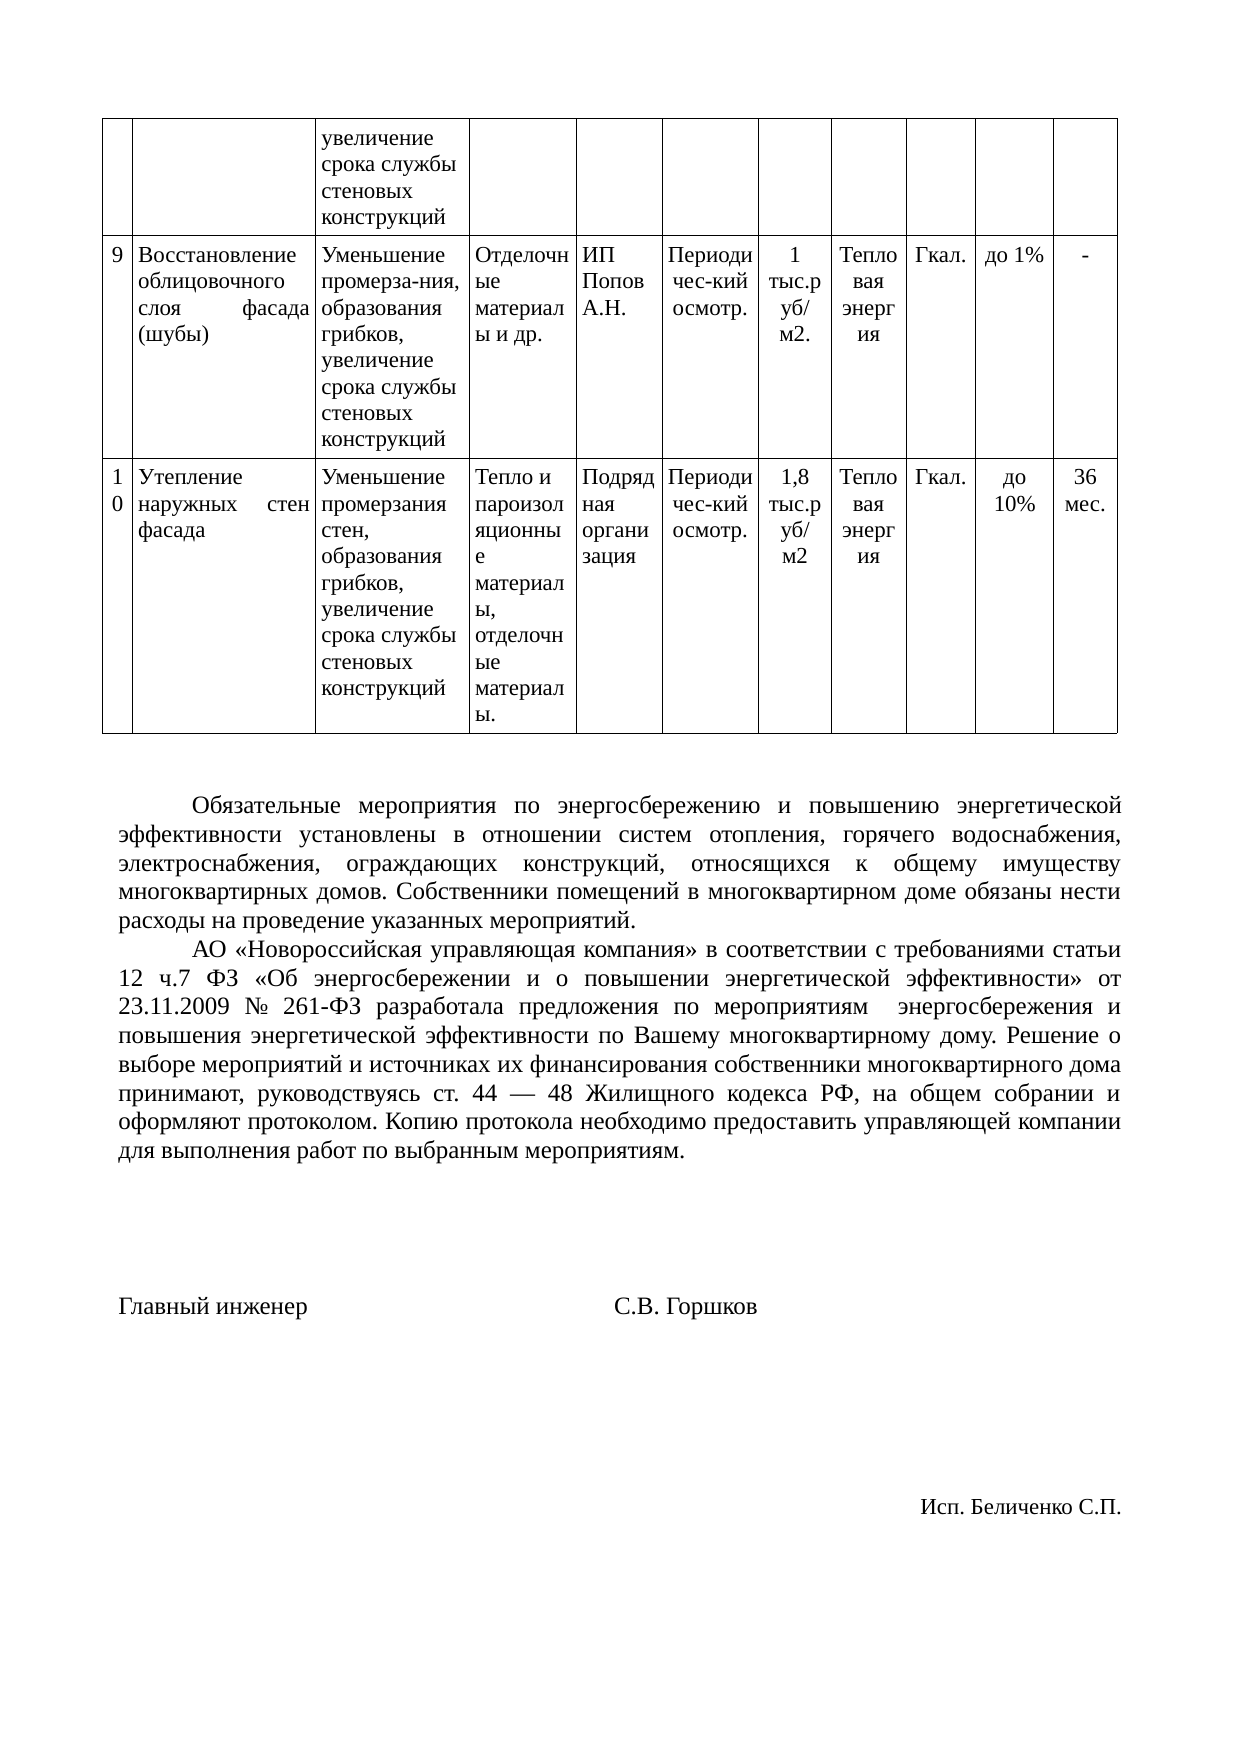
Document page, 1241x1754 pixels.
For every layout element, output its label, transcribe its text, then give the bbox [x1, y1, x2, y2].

table_cell [759, 119, 831, 235]
table_cell 1 тыс.руб/ м2. [759, 236, 831, 457]
table_cell [1054, 119, 1117, 235]
table_cell [133, 119, 315, 235]
text Главный инженер С.В. Горшков [118, 1291, 1122, 1320]
table_cell 1,8 тыс.руб/ м2 [759, 459, 831, 733]
table_cell Тепло и пароизоляционные материалы, отделочные материалы. [470, 459, 576, 733]
table_cell Восстановление облицовочного слоя фасада (шубы) [133, 236, 315, 457]
table_cell [976, 119, 1053, 235]
table_cell [1118, 235, 1122, 457]
table_cell Подрядная организация [577, 459, 662, 733]
table_cell Периодичес-кий осмотр. [663, 459, 758, 733]
table_cell [103, 119, 132, 235]
table_cell ИП Попов А.Н. [577, 236, 662, 457]
table_cell [832, 119, 906, 235]
table_cell Тепловая энергия [832, 459, 906, 733]
table_cell Периодичес-кий осмотр. [663, 236, 758, 457]
table_cell Отделочные материалы и др. [470, 236, 576, 457]
text Исп. Беличенко С.П. [118, 1493, 1122, 1519]
table_cell 36 мес. [1054, 459, 1117, 733]
table_cell Утепление наружных стен фасада [133, 459, 315, 733]
table_cell до 1% [976, 236, 1053, 457]
table_cell - [1054, 236, 1117, 457]
table_cell [1118, 458, 1122, 733]
table_cell Гкал. [907, 236, 975, 457]
text АО «Новороссийская управляющая компания» в соответствии с требованиями статьи 12 ч.7 ФЗ «Об энергосбережении и о повышении энергетической эффективности» от 23.11.2009 № 261-ФЗ разработала предложения по мероприятиям энергосбережения и повышения энергетической эффективности по Вашему многоквартирному дому. Решение о выборе мероприятий и источниках их финансирования собственники многоквартирного дома принимают, руководствуясь ст. 44 — 48 Жилищного кодекса РФ, на общем собрании и оформляют протоколом. Копию протокола необходимо предоставить управляющей компании для выполнения работ по выбранным мероприятиям. [118, 934, 1122, 1164]
table_cell 10 [103, 459, 132, 733]
text Обязательные мероприятия по энергосбережению и повышению энергетической эффективности установлены в отношении систем отопления, горячего водоснабжения, электроснабжения, ограждающих конструкций, относящихся к общему имуществу многоквартирных домов. Собственники помещений в многоквартирном доме обязаны нести расходы на проведение указанных мероприятий. [118, 790, 1122, 934]
table_cell [907, 119, 975, 235]
table_cell [1118, 118, 1122, 235]
table_cell Тепловая энергия [832, 236, 906, 457]
table_cell увеличение срока службы стеновых конструкций [316, 119, 469, 235]
table_cell [663, 119, 758, 235]
table_cell Уменьшение промерза-ния, образования грибков, увеличение срока службы стеновых конструкций [316, 236, 469, 457]
table_cell 9 [103, 236, 132, 457]
table_cell Гкал. [907, 459, 975, 733]
table_cell Уменьшение промерзания стен, образования грибков, увеличение срока службы стеновых конструкций [316, 459, 469, 733]
table_cell до 10% [976, 459, 1053, 733]
table_cell [470, 119, 576, 235]
table_cell [577, 119, 662, 235]
